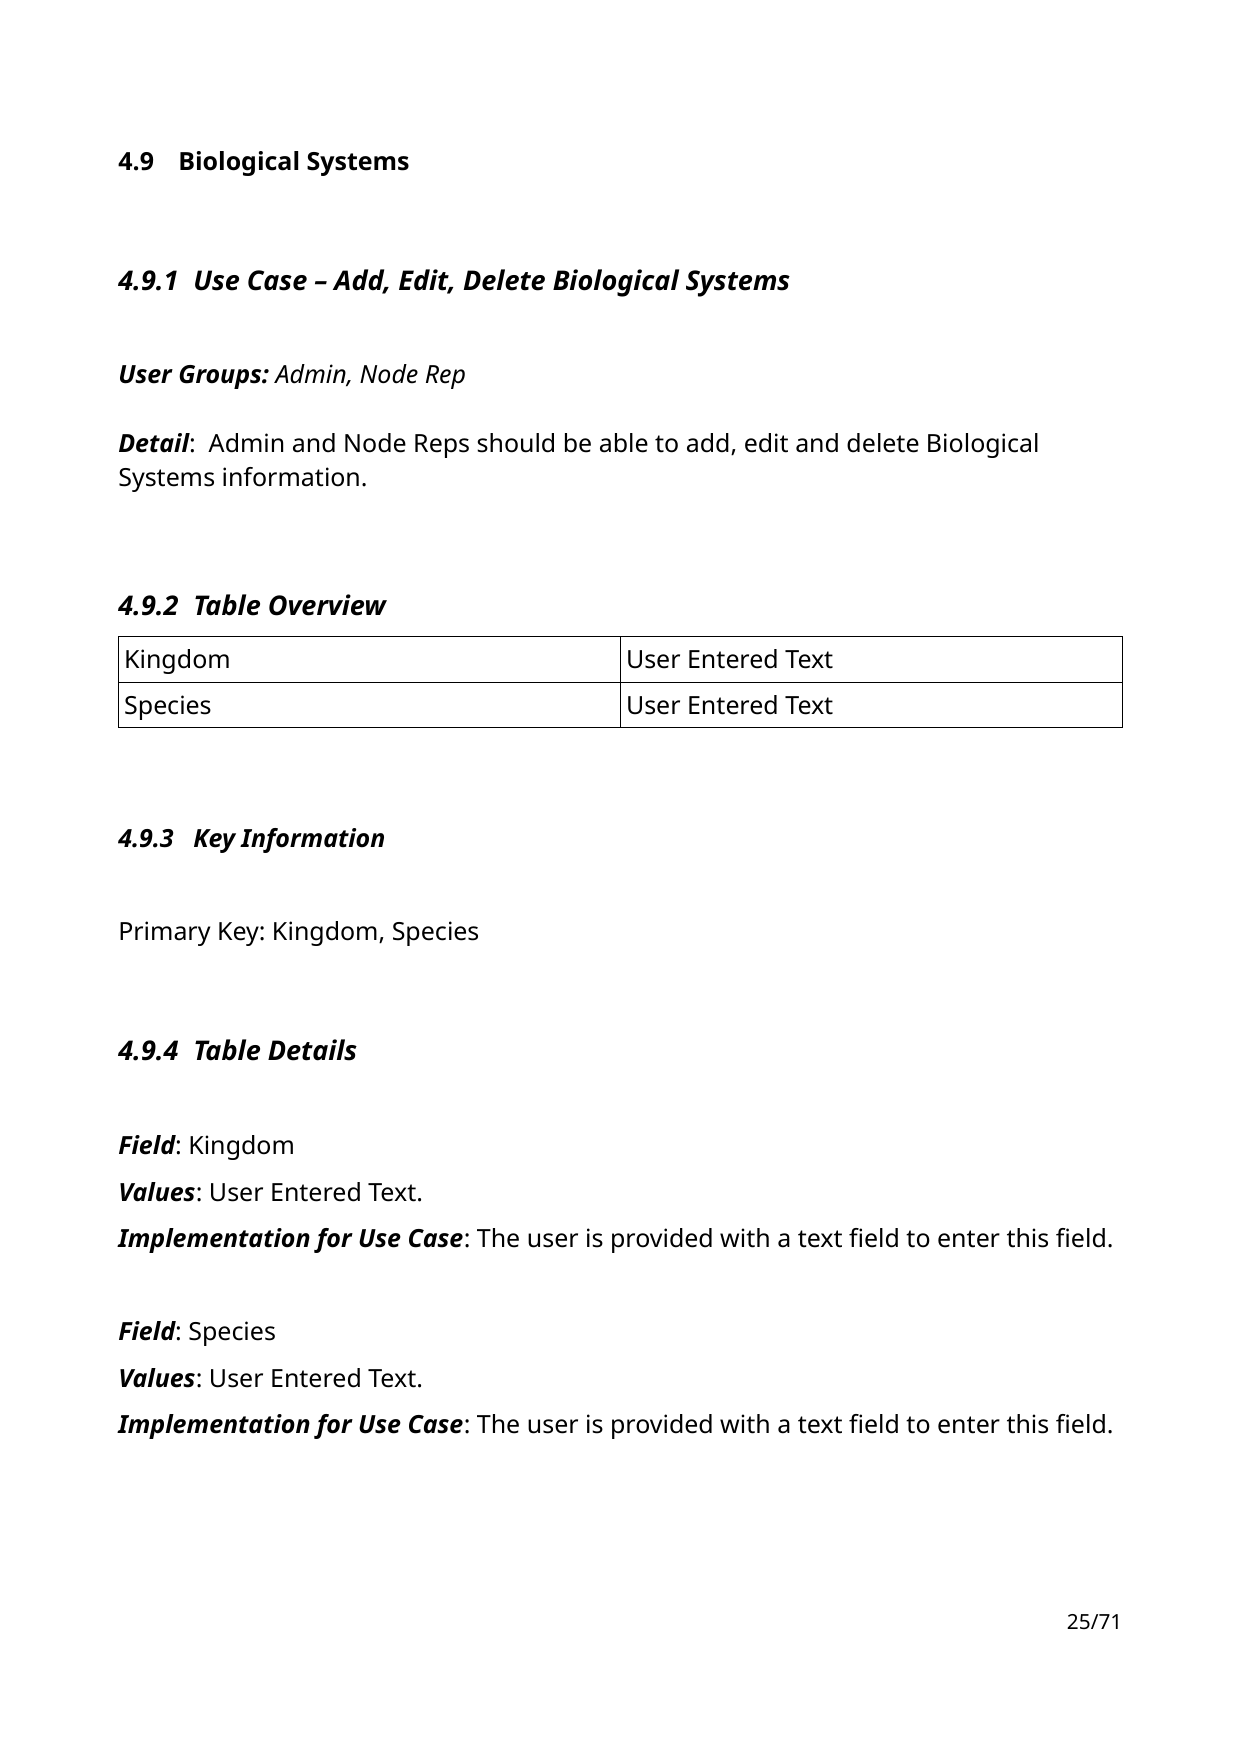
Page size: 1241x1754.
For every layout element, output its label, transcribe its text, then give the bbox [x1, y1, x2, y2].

text Field: Kingdom [118, 1128, 1122, 1162]
subtitle Table Details [118, 1032, 1122, 1068]
table_cell User Entered Text [621, 683, 1122, 727]
text Detail: Admin and Node Reps should be able to add, edit and delete Biological Systems information. [118, 425, 1122, 493]
text Values: User Entered Text. [118, 1174, 1122, 1208]
subtitle Biological Systems [118, 143, 1122, 177]
text Implementation for Use Case: The user is provided with a text field to enter this field. [118, 1407, 1122, 1441]
text Field: Species [118, 1314, 1122, 1348]
table_header Kingdom [119, 637, 620, 682]
text Implementation for Use Case: The user is provided with a text field to enter this field. [118, 1221, 1122, 1255]
subtitle Table Overview [118, 587, 1122, 623]
subtitle Use Case – Add, Edit, Delete Biological Systems [118, 261, 1122, 298]
subtitle Key Information [118, 820, 1122, 854]
text User Groups: Admin, Node Rep [118, 357, 1122, 391]
table_header User Entered Text [621, 637, 1122, 682]
text Values: User Entered Text. [118, 1360, 1122, 1394]
text Primary Key: Kingdom, Species [118, 913, 1122, 948]
table_cell Species [119, 683, 620, 727]
